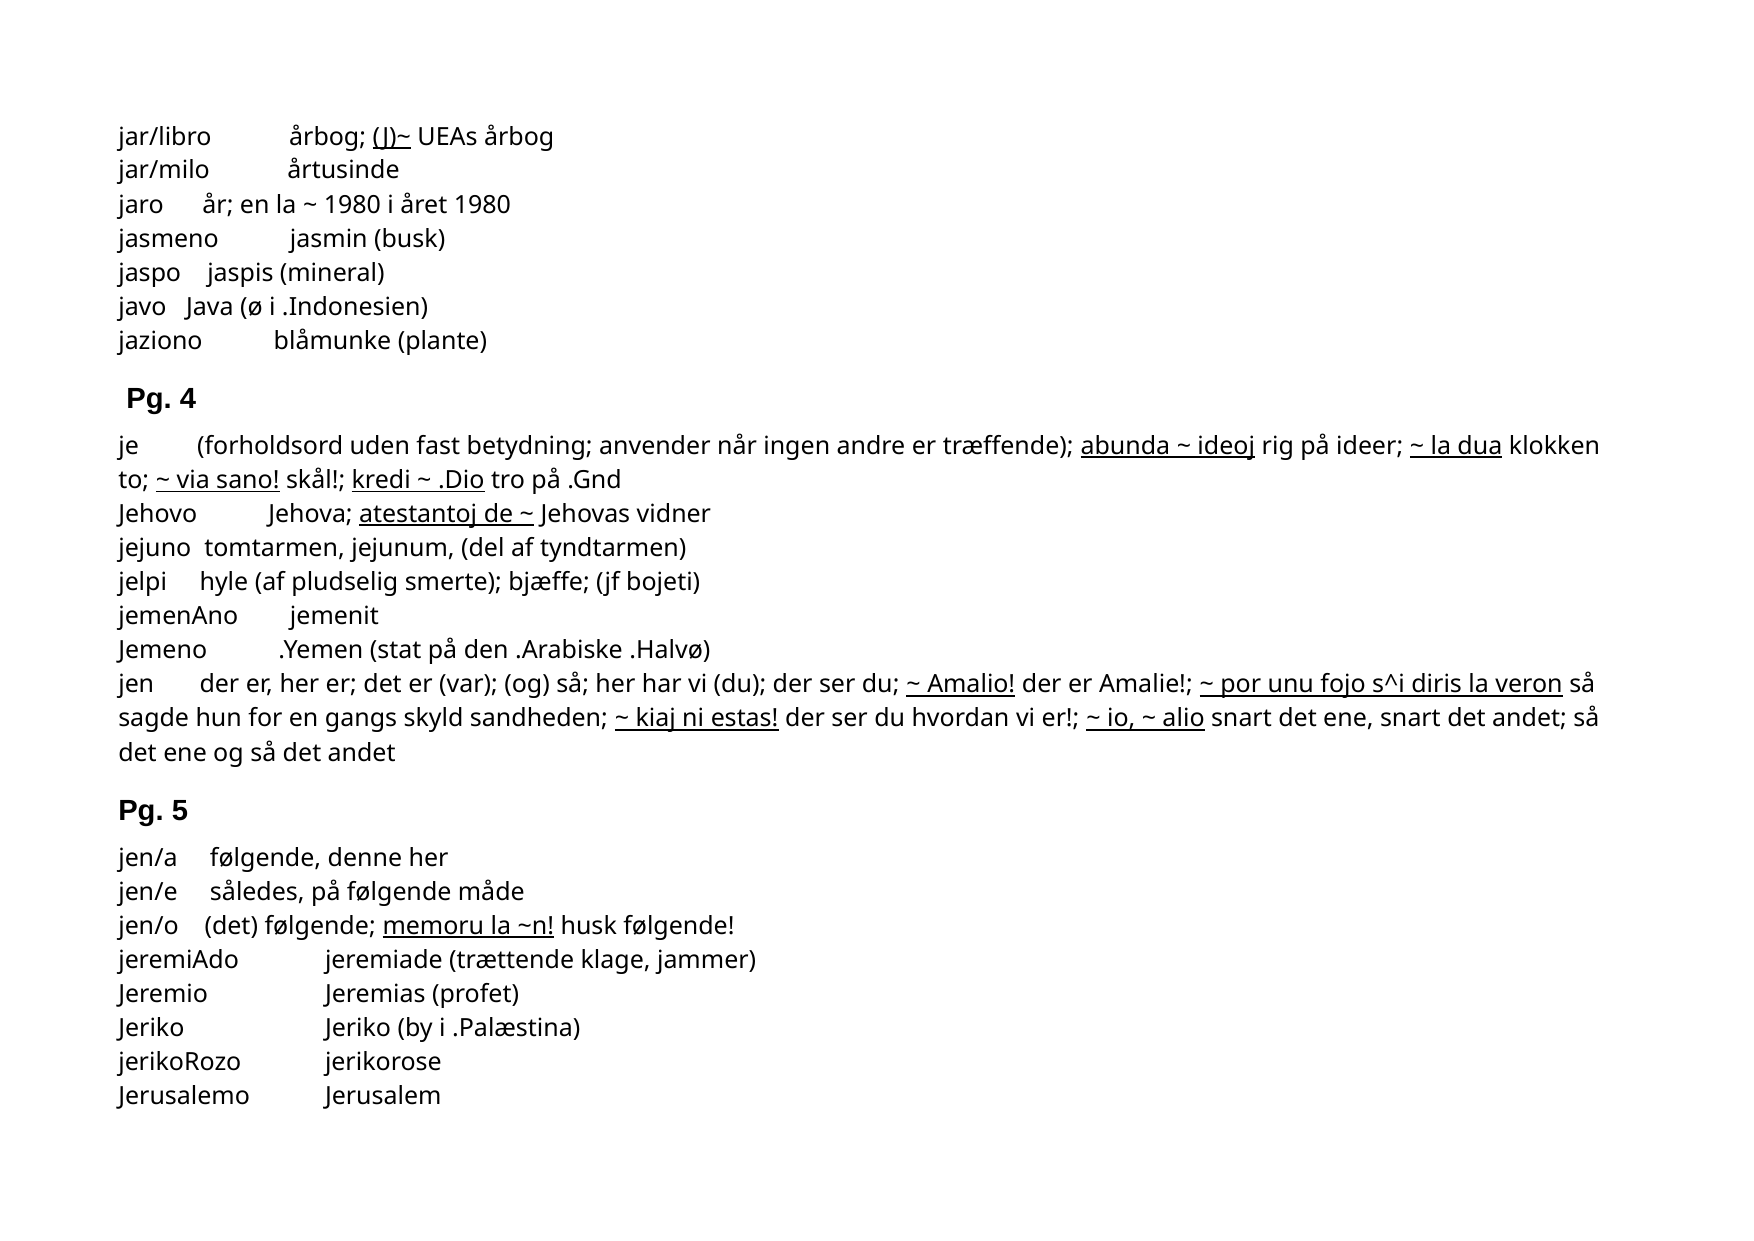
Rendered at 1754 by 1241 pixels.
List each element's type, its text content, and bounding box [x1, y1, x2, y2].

text jar/libro årbog; (J)~ UEAs årbog [118, 118, 1636, 152]
text jasmeno jasmin (busk) [118, 220, 1636, 254]
text je (forholdsord uden fast betydning; anvender når ingen andre er træffende); abunda ~ ideoj rig på ideer; ~ la dua klokken to; ~ via sano! skål!; kredi ~ .Dio tro på .Gnd [118, 428, 1636, 496]
text jelpi hyle (af pludselig smerte); bjæffe; (jf bojeti) [118, 564, 1636, 598]
text jar/milo årtusinde [118, 152, 1636, 186]
text Jerusalemo Jerusalem [118, 1078, 1636, 1112]
text Jeremio Jeremias (profet) [118, 976, 1636, 1009]
text jerikoRozo jerikorose [118, 1044, 1636, 1078]
text jejuno tomtarmen, jejunum, (del af tyndtarmen) [118, 530, 1636, 564]
text jen/a følgende, denne her [118, 839, 1636, 873]
text jaro år; en la ~ 1980 i året 1980 [118, 186, 1636, 220]
text jaziono blåmunke (plante) [118, 322, 1636, 357]
text jen/e således, på følgende måde [118, 873, 1636, 907]
text Jeriko Jeriko (by i .Palæstina) [118, 1009, 1636, 1044]
text Jemeno .Yemen (stat på den .Arabiske .Halvø) [118, 632, 1636, 666]
subtitle Pg. 4 [118, 382, 1636, 415]
text jaspo jaspis (mineral) [118, 254, 1636, 288]
text javo Java (ø i .Indonesien) [118, 288, 1636, 322]
text jeremiAdo jeremiade (trættende klage, jammer) [118, 941, 1636, 976]
text jen der er, her er; det er (var); (og) så; her har vi (du); der ser du; ~ Amalio! der er Amalie!; ~ por unu fojo s^i diris la veron så sagde hun for en gangs skyld sandheden; ~ kiaj ni estas! der ser du hvordan vi er!; ~ io, ~ alio snart det ene, snart det andet; så det ene og så det andet [118, 666, 1636, 768]
subtitle Pg. 5 [118, 793, 1636, 827]
text jen/o (det) følgende; memoru la ~n! husk følgende! [118, 907, 1636, 941]
text Jehovo Jehova; atestantoj de ~ Jehovas vidner [118, 496, 1636, 530]
text jemenAno jemenit [118, 598, 1636, 632]
